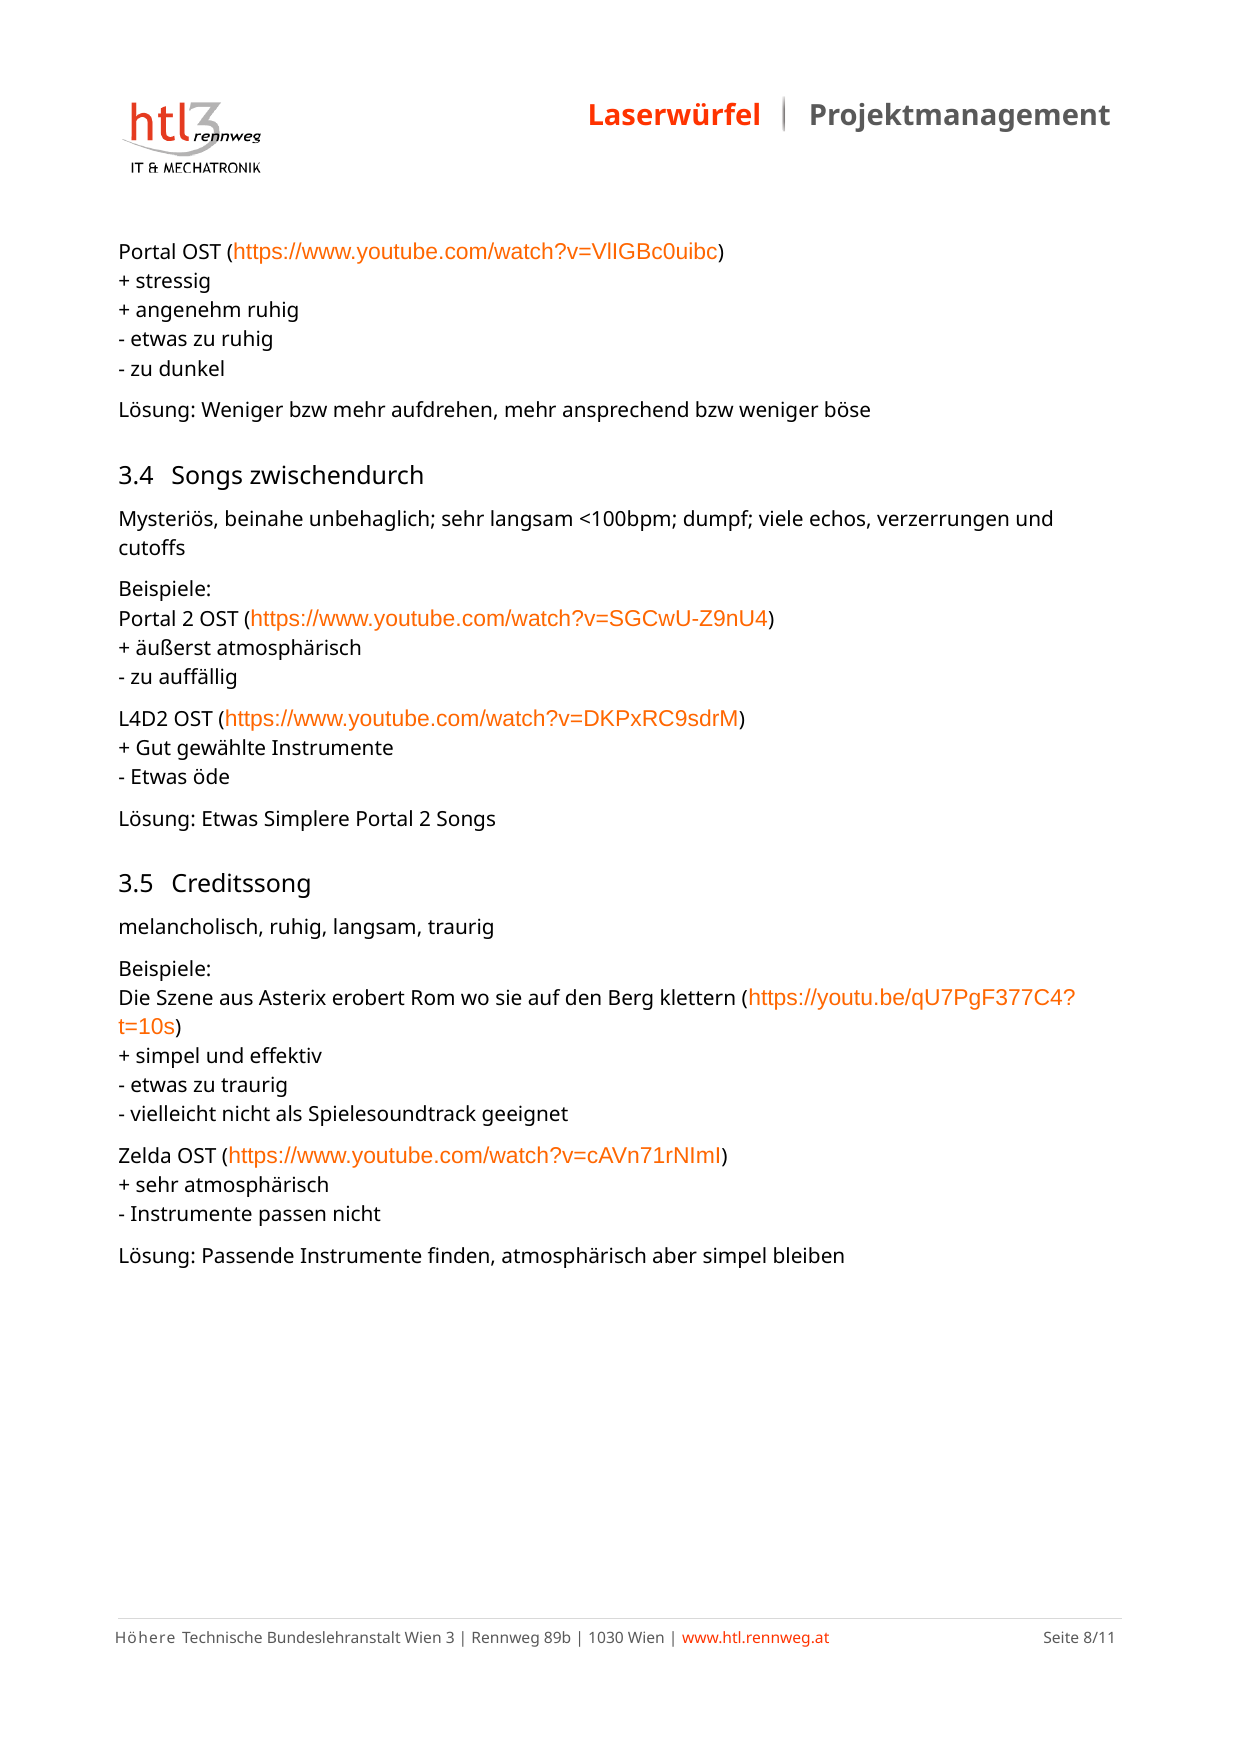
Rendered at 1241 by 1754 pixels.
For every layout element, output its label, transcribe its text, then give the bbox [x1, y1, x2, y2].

text Portal OST (https://www.youtube.com/watch?v=VlIGBc0uibc) + stressig + angenehm ruhig - etwas zu ruhig - zu dunkel [118, 236, 1122, 382]
text Zelda OST (https://www.youtube.com/watch?v=cAVn71rNImI) + sehr atmosphärisch - Instrumente passen nicht [118, 1140, 1122, 1228]
subtitle Songs zwischendurch [118, 461, 1122, 490]
text Lösung: Etwas Simplere Portal 2 Songs [118, 803, 1122, 832]
text Beispiele: Portal 2 OST (https://www.youtube.com/watch?v=SGCwU-Z9nU4) + äußerst atmosphärisch - zu auffällig [118, 573, 1122, 690]
text Beispiele: Die Szene aus Asterix erobert Rom wo sie auf den Berg klettern (https://youtu.be/qU7PgF377C4?t=10s) + simpel und effektiv - etwas zu traurig - vielleicht nicht als Spielesoundtrack geeignet [118, 953, 1122, 1128]
text Mysteriös, beinahe unbehaglich; sehr langsam <100bpm; dumpf; viele echos, verzerrungen und cutoffs [118, 503, 1122, 561]
text melancholisch, ruhig, langsam, traurig [118, 911, 1122, 940]
text Lösung: Passende Instrumente finden, atmosphärisch aber simpel bleiben [118, 1240, 1122, 1269]
text Lösung: Weniger bzw mehr aufdrehen, mehr ansprechend bzw weniger böse [118, 394, 1122, 423]
text L4D2 OST (https://www.youtube.com/watch?v=DKPxRC9sdrM) + Gut gewählte Instrumente - Etwas öde [118, 703, 1122, 790]
subtitle Creditssong [118, 869, 1122, 898]
